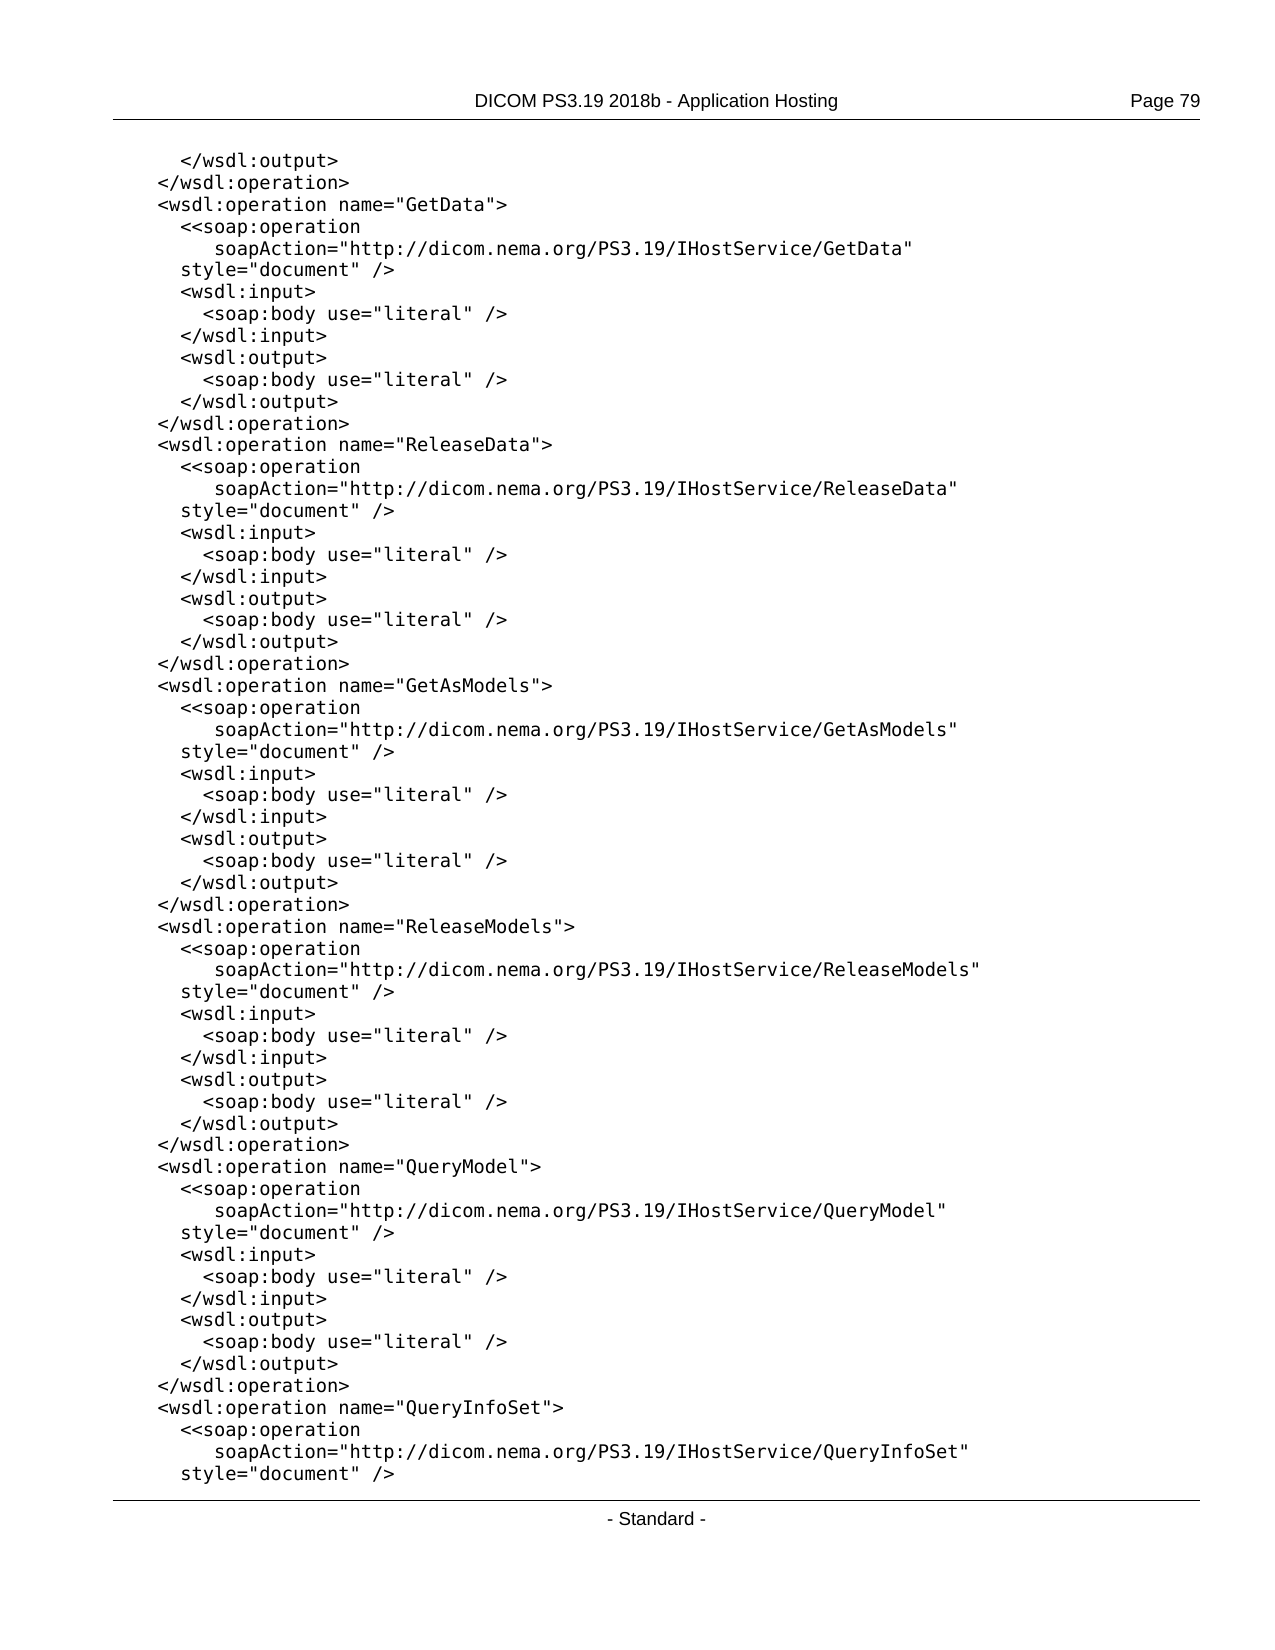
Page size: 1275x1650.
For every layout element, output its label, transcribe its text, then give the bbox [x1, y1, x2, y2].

text </wsdl:output> </wsdl:operation> <wsdl:operation name="GetData"> <<soap:operation soapAction="http://dicom.nema.org/PS3.19/IHostService/GetData" style="document" /> <wsdl:input> <soap:body use="literal" /> </wsdl:input> <wsdl:output> <soap:body use="literal" /> </wsdl:output> </wsdl:operation> <wsdl:operation name="ReleaseData"> <<soap:operation soapAction="http://dicom.nema.org/PS3.19/IHostService/ReleaseData" style="document" /> <wsdl:input> <soap:body use="literal" /> </wsdl:input> <wsdl:output> <soap:body use="literal" /> </wsdl:output> </wsdl:operation> <wsdl:operation name="GetAsModels"> <<soap:operation soapAction="http://dicom.nema.org/PS3.19/IHostService/GetAsModels" style="document" /> <wsdl:input> <soap:body use="literal" /> </wsdl:input> <wsdl:output> <soap:body use="literal" /> </wsdl:output> </wsdl:operation> <wsdl:operation name="ReleaseModels"> <<soap:operation soapAction="http://dicom.nema.org/PS3.19/IHostService/ReleaseModels" style="document" /> <wsdl:input> <soap:body use="literal" /> </wsdl:input> <wsdl:output> <soap:body use="literal" /> </wsdl:output> </wsdl:operation> <wsdl:operation name="QueryModel"> <<soap:operation soapAction="http://dicom.nema.org/PS3.19/IHostService/QueryModel" style="document" /> <wsdl:input> <soap:body use="literal" /> </wsdl:input> <wsdl:output> <soap:body use="literal" /> </wsdl:output> </wsdl:operation> <wsdl:operation name="QueryInfoSet"> <<soap:operation soapAction="http://dicom.nema.org/PS3.19/IHostService/QueryInfoSet" style="document" /> [112, 150, 1200, 1484]
